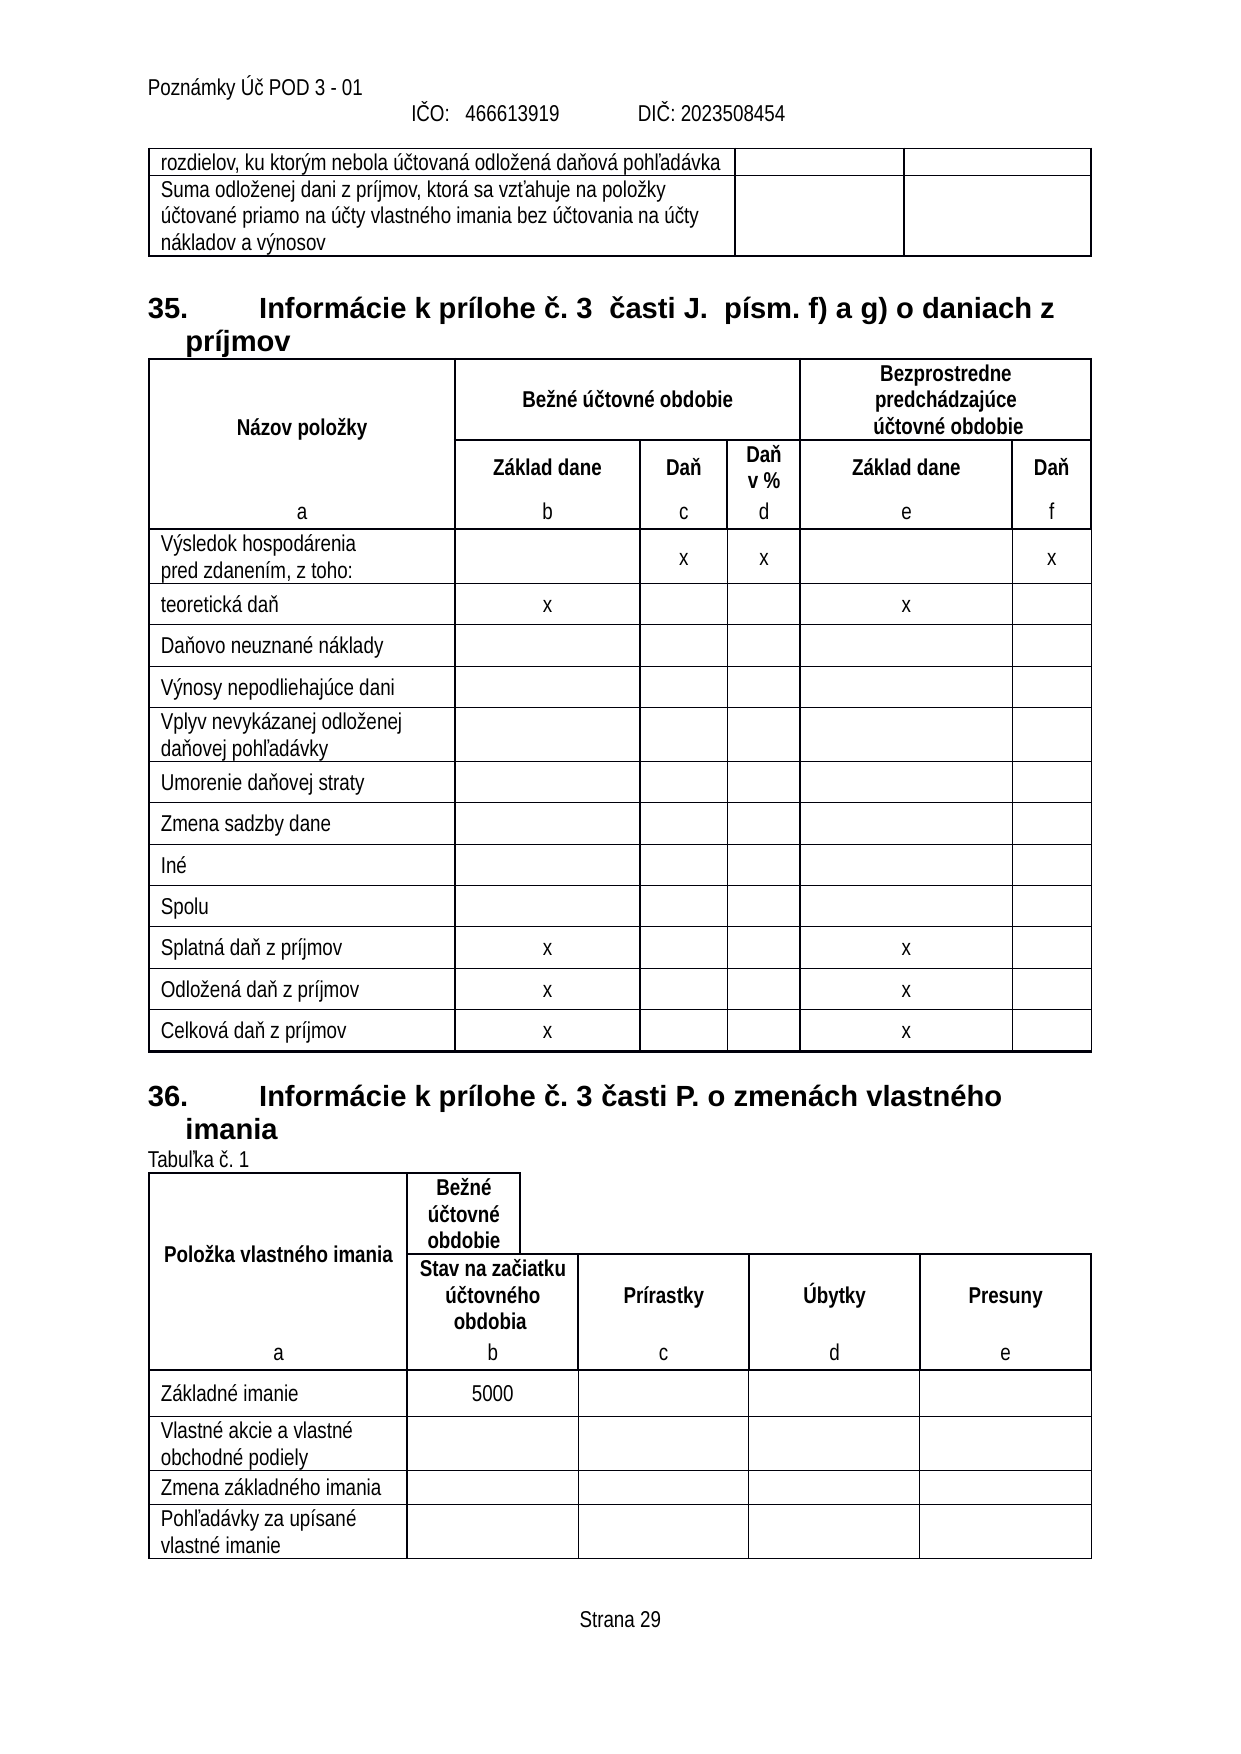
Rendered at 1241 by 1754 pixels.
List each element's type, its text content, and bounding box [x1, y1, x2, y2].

table_cell x [1013, 530, 1091, 583]
table_cell Odložená daň z príjmov [150, 969, 454, 1009]
table_cell [728, 845, 799, 885]
table_cell a [150, 1335, 406, 1369]
table_cell [905, 176, 1090, 255]
table_cell [728, 625, 799, 666]
list Informácie k prílohe č. 3 časti J. písm. f) a g) o daniach z príjmov [148, 291, 1092, 358]
table_cell [801, 886, 1012, 926]
table_cell [1013, 667, 1091, 707]
table_cell x [801, 969, 1012, 1009]
table_cell Pohľadávky za upísané vlastné imanie [150, 1505, 406, 1558]
table_cell [641, 886, 727, 926]
table_cell [579, 1417, 748, 1470]
table_cell Iné [150, 845, 454, 885]
table_header Bezprostredne predchádzajúce účtovné obdobie [801, 360, 1090, 439]
table_cell [728, 584, 799, 624]
table_cell [749, 1417, 919, 1470]
table_cell [408, 1417, 578, 1470]
table_cell [456, 803, 639, 843]
table_cell [801, 803, 1012, 843]
table_cell [641, 625, 727, 666]
table_cell e [801, 494, 1011, 528]
table_cell [736, 176, 903, 255]
table_cell c [641, 494, 726, 528]
table_cell Celková daň z príjmov [150, 1010, 454, 1050]
table_cell [641, 708, 727, 761]
table_cell [728, 1010, 799, 1050]
table_cell [728, 803, 799, 843]
table_cell [1013, 762, 1091, 802]
table_cell [641, 584, 727, 624]
table_cell [736, 149, 903, 175]
table_cell Splatná daň z príjmov [150, 927, 454, 968]
table_cell [728, 667, 799, 707]
table_cell Umorenie daňovej straty [150, 762, 454, 802]
table_cell Daň [641, 441, 726, 494]
table_cell Výnosy nepodliehajúce dani [150, 667, 454, 707]
table_cell [801, 708, 1012, 761]
table_cell [456, 886, 639, 926]
table_cell x [801, 1010, 1012, 1050]
table_cell Zmena sadzby dane [150, 803, 454, 843]
table_cell Základné imanie [150, 1371, 406, 1416]
table_cell x [641, 530, 727, 583]
table_cell [1013, 927, 1091, 968]
table_cell x [801, 927, 1012, 968]
table_cell 5000 [408, 1371, 578, 1416]
table_cell [1013, 886, 1091, 926]
table_cell [801, 625, 1012, 666]
table_header Názov položky [150, 360, 454, 494]
table_cell Prírastky [579, 1255, 748, 1334]
table_cell teoretická daň [150, 584, 454, 624]
table_cell [408, 1471, 578, 1504]
table_cell Daň [1013, 441, 1090, 494]
table_cell [728, 969, 799, 1009]
text Tabuľka č. 1 [148, 1146, 1092, 1172]
table_cell [728, 762, 799, 802]
table_cell [1013, 845, 1091, 885]
table_header [521, 1172, 1091, 1253]
table_cell Vlastné akcie a vlastné obchodné podiely [150, 1417, 406, 1470]
table_cell x [456, 584, 639, 624]
table_cell [579, 1371, 748, 1416]
table_header Bežné účtovné obdobie [456, 360, 799, 439]
table_cell [456, 762, 639, 802]
table_cell [749, 1371, 919, 1416]
table_cell Daň v % [728, 441, 799, 494]
table_cell [728, 927, 799, 968]
table_cell [1013, 625, 1091, 666]
table_cell Stav na začiatku účtovného obdobia [408, 1255, 577, 1334]
table_cell d [728, 494, 799, 528]
table_cell Daňovo neuznané náklady [150, 625, 454, 666]
table_cell [1013, 803, 1091, 843]
table_cell [456, 708, 639, 761]
table_cell Výsledok hospodárenia pred zdanením, z toho: [150, 530, 454, 583]
table_cell [749, 1471, 919, 1504]
table_header Bežné účtovné obdobie [408, 1174, 519, 1253]
table_cell [641, 969, 727, 1009]
table_cell Suma odloženej dani z príjmov, ktorá sa vzťahuje na položky účtované priamo na účty vlastného imania bez účtovania na účty nákladov a výnosov [150, 176, 734, 255]
table_cell [579, 1471, 748, 1504]
table_cell x [456, 1010, 639, 1050]
table_cell [456, 530, 639, 583]
table_cell [1013, 708, 1091, 761]
table_cell x [456, 969, 639, 1009]
table_cell [920, 1417, 1091, 1470]
table_cell [641, 845, 727, 885]
table_cell [1013, 1010, 1091, 1050]
table_cell [801, 530, 1012, 583]
table_cell Úbytky [750, 1255, 919, 1334]
table_cell d [750, 1335, 919, 1369]
table_cell Spolu [150, 886, 454, 926]
table_cell Základ dane [801, 441, 1011, 494]
table_cell [920, 1471, 1091, 1504]
table_header Položka vlastného imania [150, 1174, 406, 1334]
table_cell Vplyv nevykázanej odloženej daňovej pohľadávky [150, 708, 454, 761]
table_cell [1013, 969, 1091, 1009]
table_cell Presuny [921, 1255, 1090, 1334]
table_cell a [150, 494, 454, 528]
table_cell b [456, 494, 639, 528]
table_cell [456, 625, 639, 666]
table_cell Základ dane [456, 441, 639, 494]
table_cell [456, 845, 639, 885]
table_cell e [921, 1335, 1090, 1369]
table_cell x [801, 584, 1012, 624]
table_cell [801, 845, 1012, 885]
table_cell Zmena základného imania [150, 1471, 406, 1504]
table_cell rozdielov, ku ktorým nebola účtovaná odložená daňová pohľadávka [150, 149, 734, 175]
table_cell c [579, 1335, 748, 1369]
table_cell f [1013, 494, 1090, 528]
table_cell [920, 1505, 1091, 1558]
table_cell [641, 1010, 727, 1050]
table_cell [641, 803, 727, 843]
table_cell x [456, 927, 639, 968]
table_cell [905, 149, 1090, 175]
table_cell [920, 1371, 1091, 1416]
table_cell [749, 1505, 919, 1558]
table_cell [641, 667, 727, 707]
table_cell [641, 927, 727, 968]
table_cell b [408, 1335, 577, 1369]
table_cell [728, 708, 799, 761]
table_cell [1013, 584, 1091, 624]
table_cell [801, 667, 1012, 707]
table_cell [801, 762, 1012, 802]
list Informácie k prílohe č. 3 časti P. o zmenách vlastného imania [148, 1079, 1092, 1146]
table_cell [579, 1505, 748, 1558]
table_cell [728, 886, 799, 926]
table_cell [641, 762, 727, 802]
table_cell x [728, 530, 799, 583]
table_cell [456, 667, 639, 707]
table_cell [408, 1505, 578, 1558]
